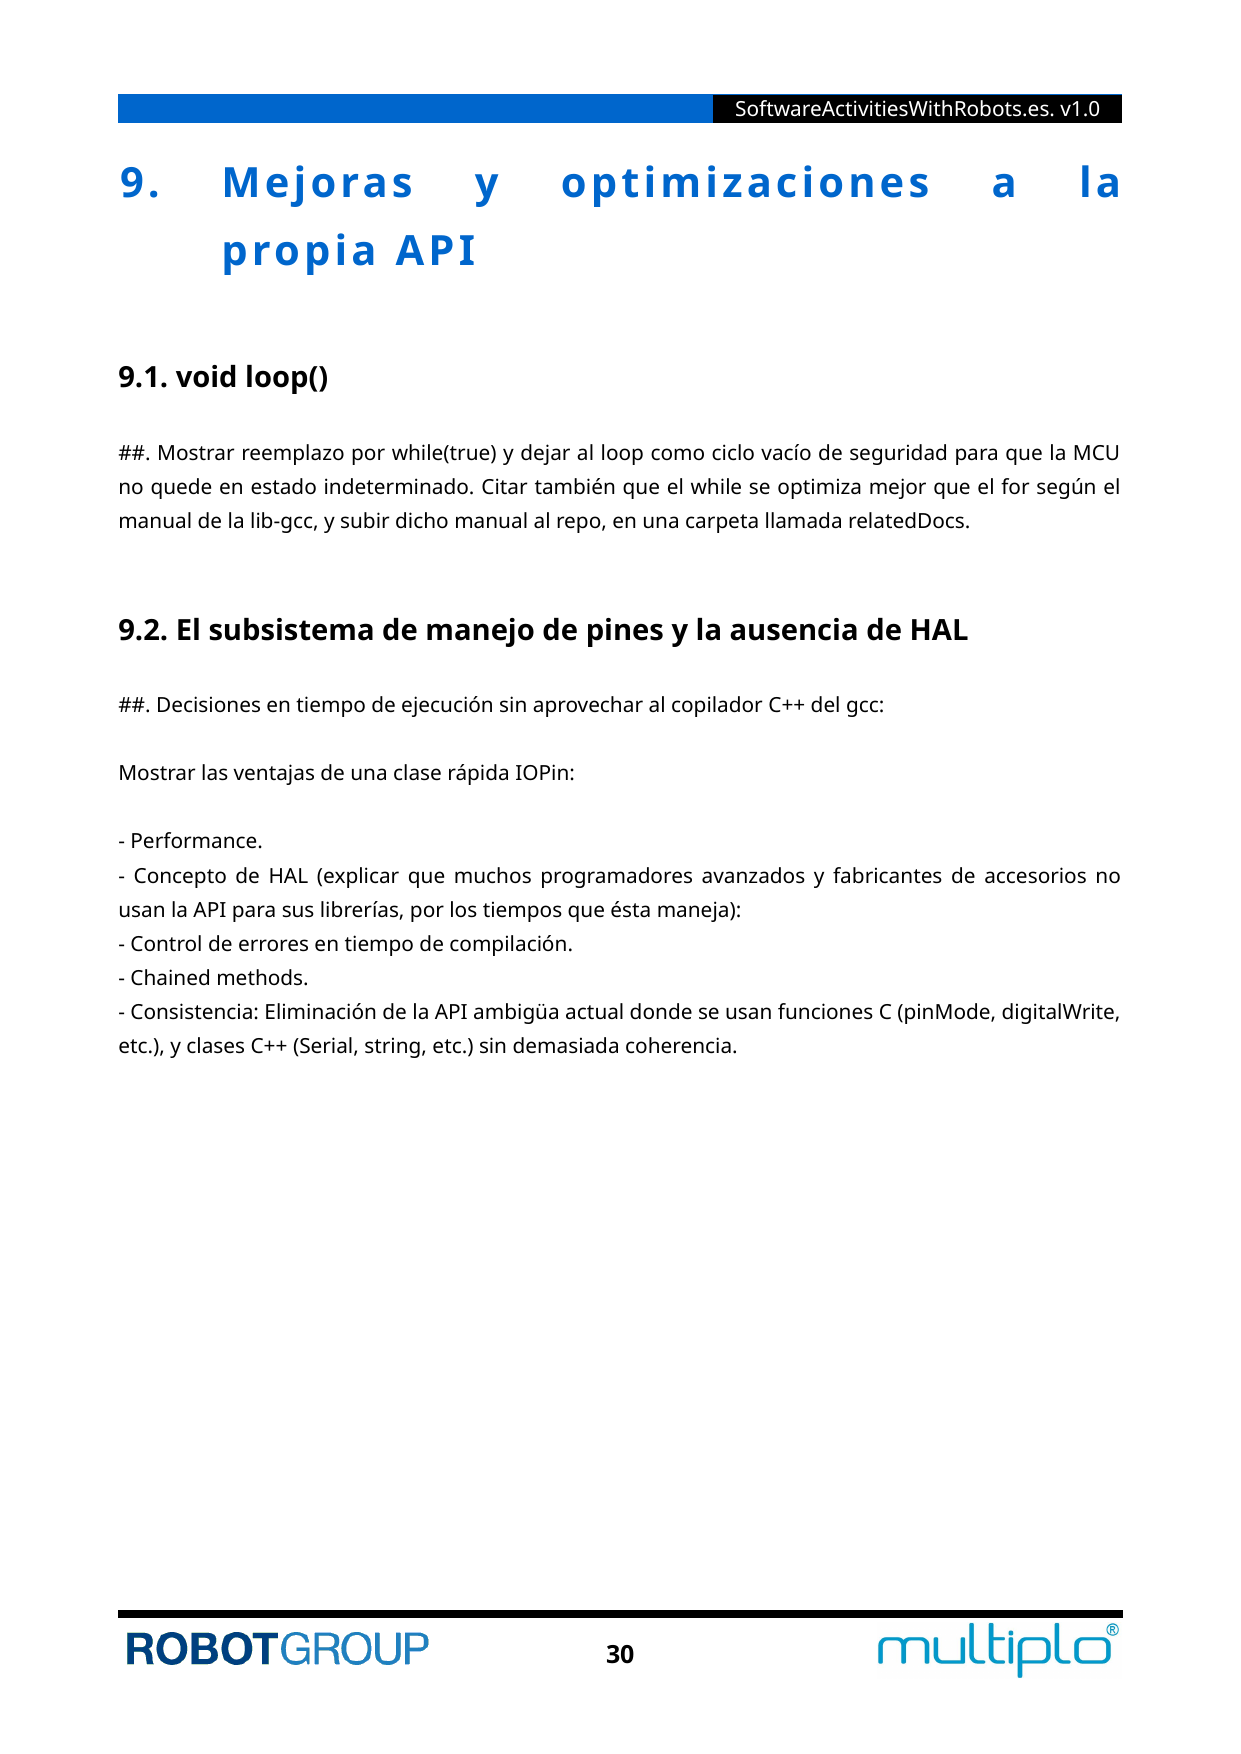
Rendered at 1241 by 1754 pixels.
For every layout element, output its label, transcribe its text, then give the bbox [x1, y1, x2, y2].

text - Control de errores en tiempo de compilación. [118, 929, 1122, 957]
text Mostrar las ventajas de una clase rápida IOPin: [118, 758, 1122, 787]
text 9.2. El subsistema de manejo de pines y la ausencia de HAL [118, 609, 1122, 648]
text 9.1. void loop() [118, 357, 1122, 396]
text - Performance. [118, 827, 1122, 855]
text - Concepto de HAL (explicar que muchos programadores avanzados y fabricantes de accesorios no usan la API para sus librerías, por los tiempos que ésta maneja): [118, 861, 1122, 923]
text ##. Mostrar reemplazo por while(true) y dejar al loop como ciclo vacío de seguridad para que la MCU no quede en estado indeterminado. Citar también que el while se optimiza mejor que el for según el manual de la lib-gcc, y subir dicho manual al repo, en una carpeta llamada relatedDocs. [118, 438, 1122, 535]
text 9. Mejoras y optimizaciones a la propia API [120, 152, 1122, 277]
picture [118, 1622, 434, 1673]
text - Chained methods. [118, 963, 1122, 991]
picture [877, 1622, 1123, 1679]
text - Consistencia: Eliminación de la API ambigüa actual donde se usan funciones C (pinMode, digitalWrite, etc.), y clases C++ (Serial, string, etc.) sin demasiada coherencia. [118, 997, 1122, 1059]
text ##. Decisiones en tiempo de ejecución sin aprovechar al copilador C++ del gcc: [118, 690, 1122, 719]
